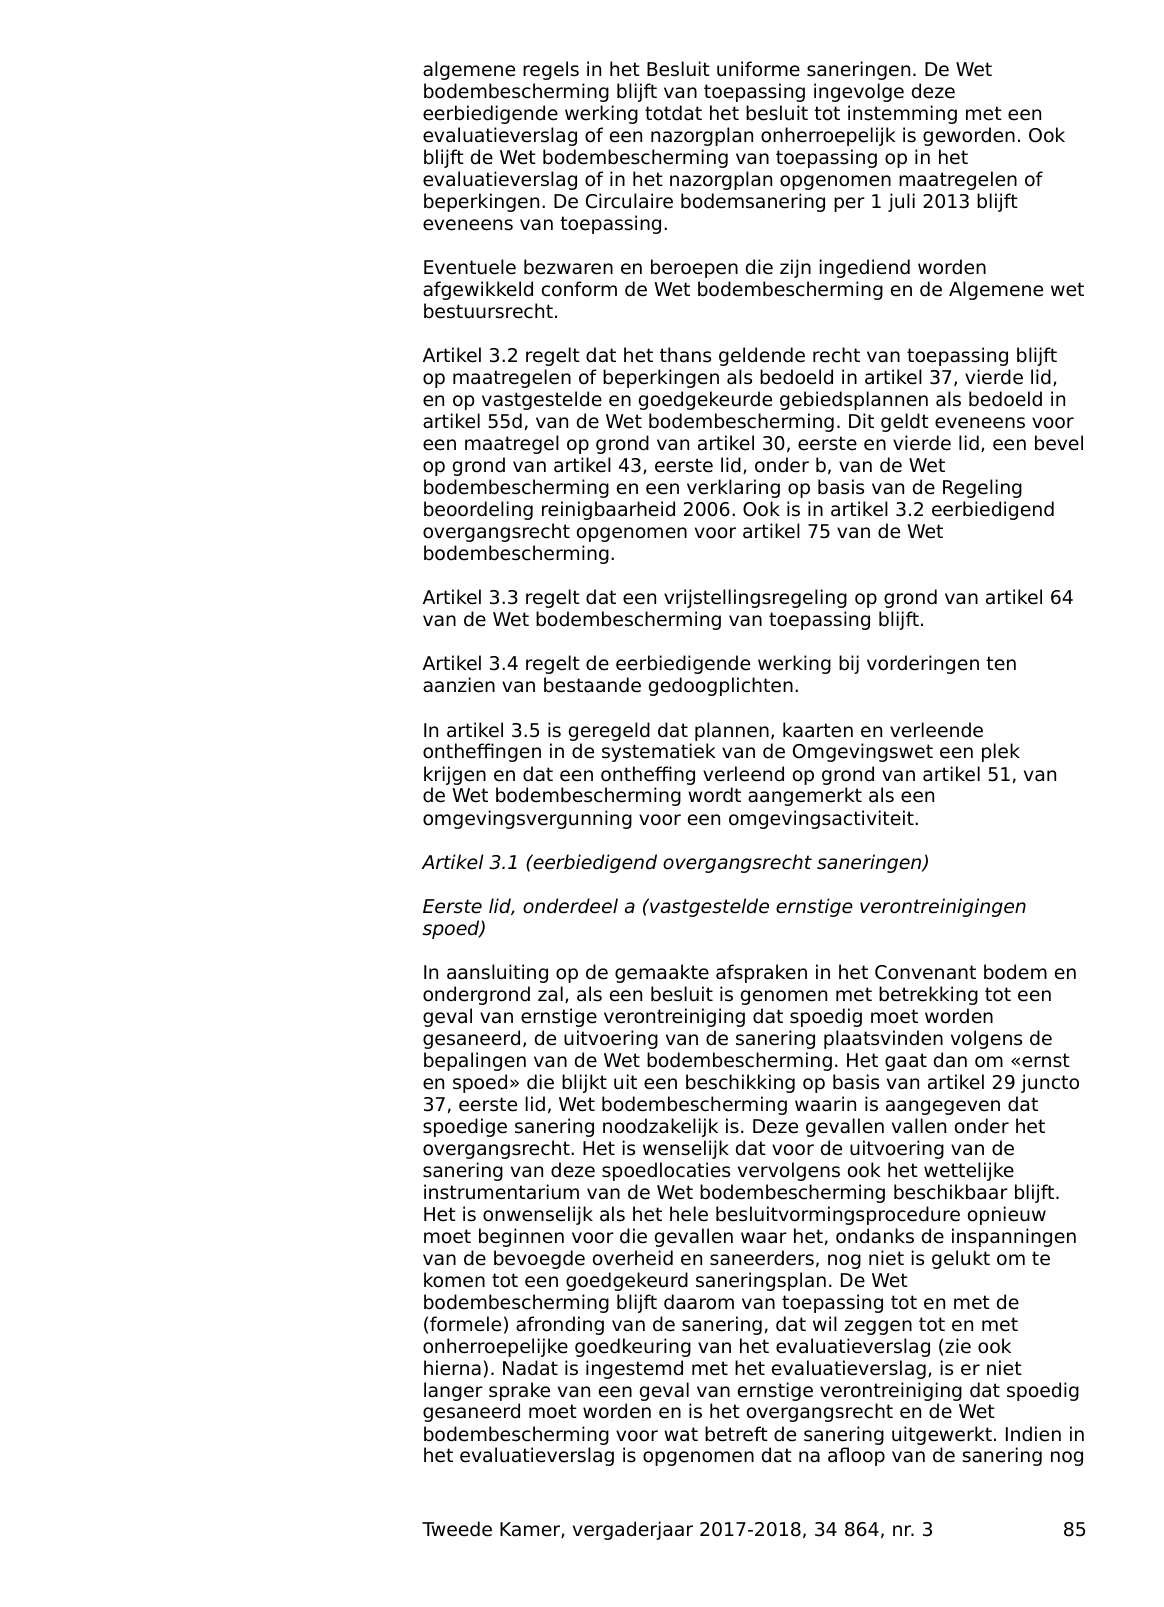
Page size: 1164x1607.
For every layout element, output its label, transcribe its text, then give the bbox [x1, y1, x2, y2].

text algemene regels in het Besluit uniforme saneringen. De Wet bodembescherming blijft van toepassing ingevolge deze eerbiedigende werking totdat het besluit tot instemming met een evaluatieverslag of een nazorgplan onherroepelijk is geworden. Ook blijft de Wet bodembescherming van toepassing op in het evaluatieverslag of in het nazorgplan opgenomen maatregelen of beperkingen. De Circulaire bodemsanering per 1 juli 2013 blijft eveneens van toepassing. [422, 59, 1087, 235]
text Artikel 3.2 regelt dat het thans geldende recht van toepassing blijft op maatregelen of beperkingen als bedoeld in artikel 37, vierde lid, en op vastgestelde en goedgekeurde gebiedsplannen als bedoeld in artikel 55d, van de Wet bodembescherming. Dit geldt eveneens voor een maatregel op grond van artikel 30, eerste en vierde lid, een bevel op grond van artikel 43, eerste lid, onder b, van de Wet bodembescherming en een verklaring op basis van de Regeling beoordeling reinigbaarheid 2006. Ook is in artikel 3.2 eerbiedigend overgangsrecht opgenomen voor artikel 75 van de Wet bodembescherming. [422, 345, 1087, 565]
text In artikel 3.5 is geregeld dat plannen, kaarten en verleende ontheffingen in de systematiek van de Omgevingswet een plek krijgen en dat een ontheffing verleend op grond van artikel 51, van de Wet bodembescherming wordt aangemerkt als een omgevingsvergunning voor een omgevingsactiviteit. [422, 719, 1087, 829]
text Artikel 3.3 regelt dat een vrijstellingsregeling op grond van artikel 64 van de Wet bodembescherming van toepassing blijft. [422, 587, 1087, 631]
text In aansluiting op de gemaakte afspraken in het Convenant bodem en ondergrond zal, als een besluit is genomen met betrekking tot een geval van ernstige verontreiniging dat spoedig moet worden gesaneerd, de uitvoering van de sanering plaatsvinden volgens de bepalingen van de Wet bodembescherming. Het gaat dan om «ernst en spoed» die blijkt uit een beschikking op basis van artikel 29 juncto 37, eerste lid, Wet bodembescherming waarin is aangegeven dat spoedige sanering noodzakelijk is. Deze gevallen vallen onder het overgangsrecht. Het is wenselijk dat voor de uitvoering van de sanering van deze spoedlocaties vervolgens ook het wettelijke instrumentarium van de Wet bodembescherming beschikbaar blijft. Het is onwenselijk als het hele besluitvormingsprocedure opnieuw moet beginnen voor die gevallen waar het, ondanks de inspanningen van de bevoegde overheid en saneerders, nog niet is gelukt om te komen tot een goedgekeurd saneringsplan. De Wet bodembescherming blijft daarom van toepassing tot en met de (formele) afronding van de sanering, dat wil zeggen tot en met onherroepelijke goedkeuring van het evaluatieverslag (zie ook hierna). Nadat is ingestemd met het evaluatieverslag, is er niet langer sprake van een geval van ernstige verontreiniging dat spoedig gesaneerd moet worden en is het overgangsrecht en de Wet bodembescherming voor wat betreft de sanering uitgewerkt. Indien in het evaluatieverslag is opgenomen dat na afloop van de sanering nog [422, 962, 1087, 1467]
subtitle Artikel 3.1 (eerbiedigend overgangsrecht saneringen) [422, 852, 1087, 873]
subtitle Eerste lid, onderdeel a (vastgestelde ernstige verontreinigingen spoed) [422, 896, 1087, 940]
text Eventuele bezwaren en beroepen die zijn ingediend worden afgewikkeld conform de Wet bodembescherming en de Algemene wet bestuursrecht. [422, 257, 1087, 323]
text Artikel 3.4 regelt de eerbiedigende werking bij vorderingen ten aanzien van bestaande gedoogplichten. [422, 653, 1087, 697]
